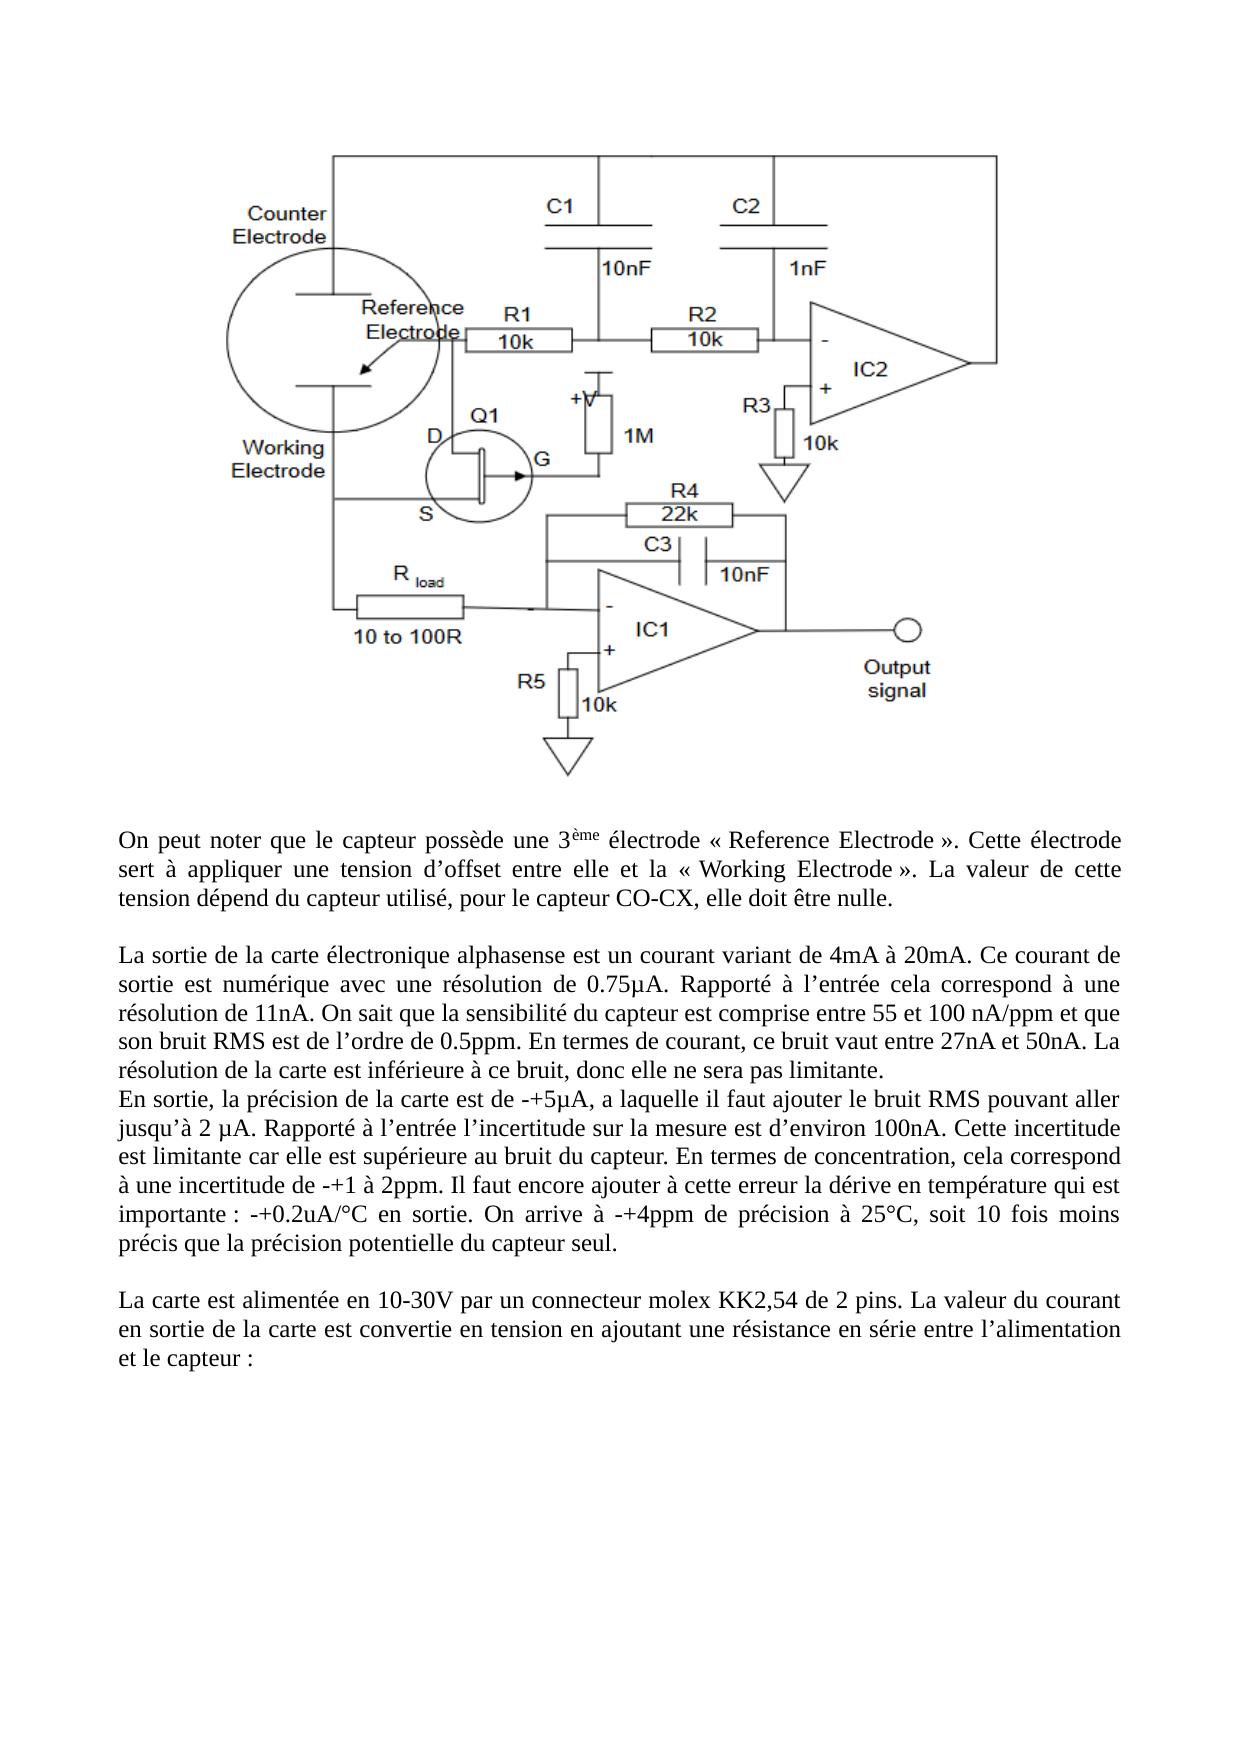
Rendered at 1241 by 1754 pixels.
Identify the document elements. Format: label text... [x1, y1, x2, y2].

text On peut noter que le capteur possède une 3ème électrode « Reference Electrode ». Cette électrode sert à appliquer une tension d’offset entre elle et la « Working Electrode ». La valeur de cette tension dépend du capteur utilisé, pour le capteur CO-CX, elle doit être nulle. [118, 825, 1122, 911]
text La carte est alimentée en 10-30V par un connecteur molex KK2,54 de 2 pins. La valeur du courant en sortie de la carte est convertie en tension en ajoutant une résistance en série entre l’alimentation et le capteur : [118, 1285, 1122, 1371]
text La sortie de la carte électronique alphasense est un courant variant de 4mA à 20mA. Ce courant de sortie est numérique avec une résolution de 0.75µA. Rapporté à l’entrée cela correspond à une résolution de 11nA. On sait que la sensibilité du capteur est comprise entre 55 et 100 nA/ppm et que son bruit RMS est de l’ordre de 0.5ppm. En termes de courant, ce bruit vaut entre 27nA et 50nA. La résolution de la carte est inférieure à ce bruit, donc elle ne sera pas limitante. [118, 940, 1122, 1084]
text En sortie, la précision de la carte est de -+5µA, a laquelle il faut ajouter le bruit RMS pouvant aller jusqu’à 2 µA. Rapporté à l’entrée l’incertitude sur la mesure est d’environ 100nA. Cette incertitude est limitante car elle est supérieure au bruit du capteur. En termes de concentration, cela correspond à une incertitude de -+1 à 2ppm. Il faut encore ajouter à cette erreur la dérive en température qui est importante : -+0.2uA/°C en sortie. On arrive à -+4ppm de précision à 25°C, soit 10 fois moins précis que la précision potentielle du capteur seul. [118, 1084, 1122, 1256]
